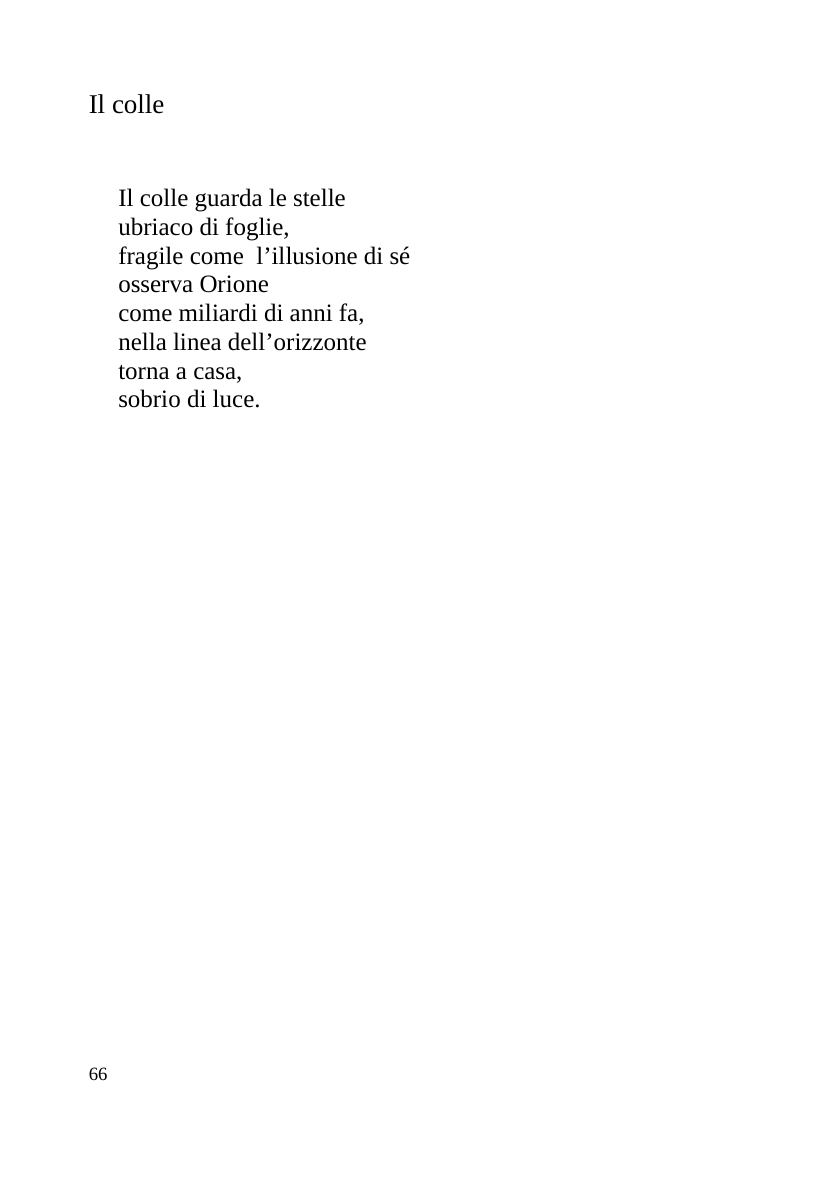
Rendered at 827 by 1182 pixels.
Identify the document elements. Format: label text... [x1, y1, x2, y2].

text sobrio di luce. [88, 384, 738, 413]
text Il colle [88, 88, 738, 120]
text torna a casa, [88, 356, 738, 384]
text Il colle guarda le stelle [88, 183, 738, 212]
text come miliardi di anni fa, [88, 298, 738, 327]
text ubriaco di foglie, [88, 212, 738, 241]
text osserva Orione [88, 269, 738, 298]
text nella linea dell’orizzonte [88, 327, 738, 356]
text fragile come l’illusione di sé [88, 241, 738, 269]
